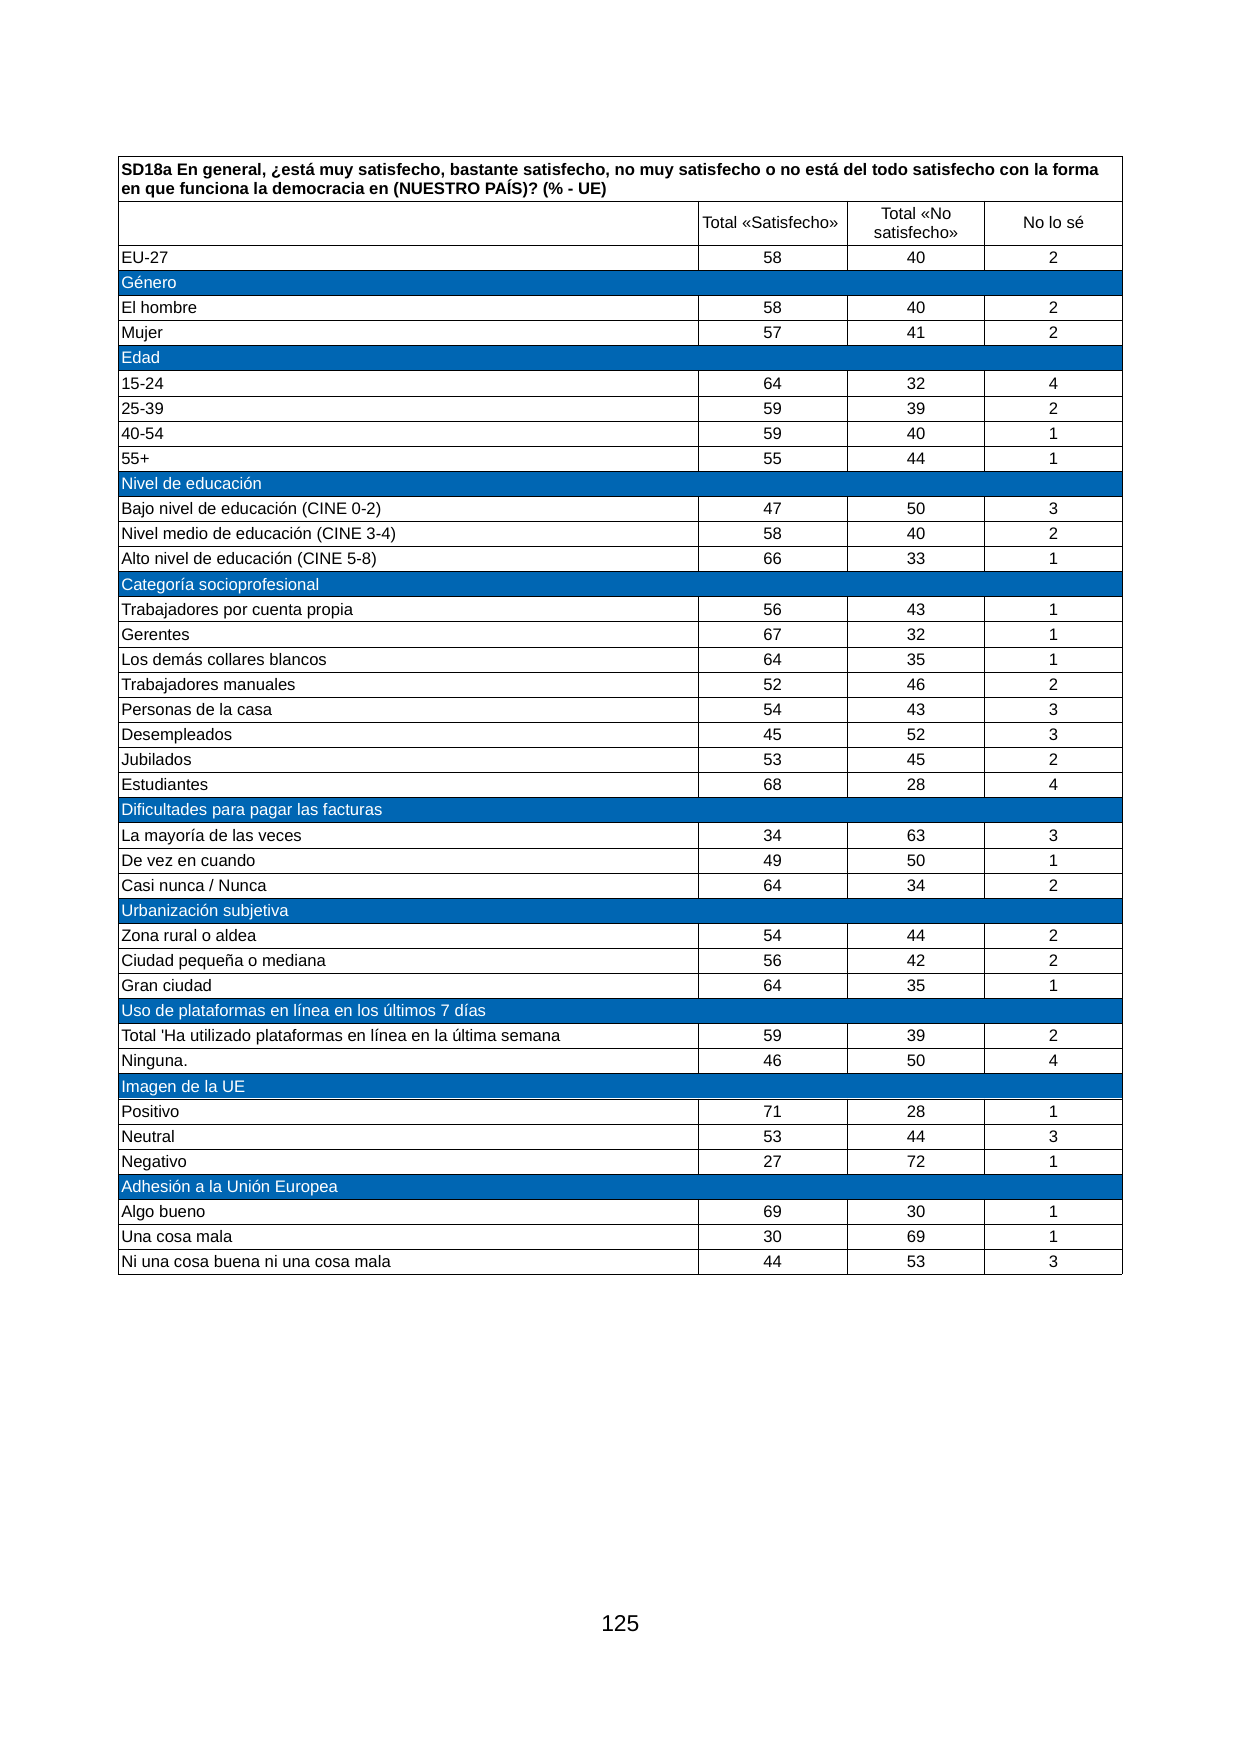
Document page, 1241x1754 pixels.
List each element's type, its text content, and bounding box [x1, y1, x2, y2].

table_cell Trabajadores por cuenta propia [119, 597, 698, 621]
table_cell 3 [985, 1125, 1122, 1149]
table_cell Trabajadores manuales [119, 673, 698, 697]
table_cell Neutral [119, 1125, 698, 1149]
table_cell 44 [848, 924, 984, 948]
table_cell 34 [699, 823, 847, 847]
table_cell 25-39 [119, 397, 698, 421]
table_cell 67 [699, 622, 847, 647]
table_cell 58 [699, 246, 847, 270]
table_cell Algo bueno [119, 1200, 698, 1224]
table_cell 50 [848, 849, 984, 872]
table_cell De vez en cuando [119, 849, 698, 872]
table_cell Uso de plataformas en línea en los últimos 7 días [119, 999, 1122, 1023]
table_cell 32 [848, 622, 984, 647]
table_cell 44 [699, 1250, 847, 1274]
table_cell 53 [699, 748, 847, 772]
table_cell 4 [985, 773, 1122, 797]
table_cell 71 [699, 1100, 847, 1123]
table_cell 46 [848, 673, 984, 697]
table_header SD18a En general, ¿está muy satisfecho, bastante satisfecho, no muy satisfecho o no está del todo satisfecho con la forma en que funciona la democracia en (NUESTRO PAÍS)? (% - UE) [119, 157, 1122, 201]
table_cell 72 [848, 1150, 984, 1174]
table_cell 56 [699, 949, 847, 973]
table_cell 44 [848, 1125, 984, 1149]
table_cell 1 [985, 1100, 1122, 1123]
table_cell 1 [985, 422, 1122, 446]
table_cell No lo sé [985, 202, 1122, 245]
table_cell 45 [848, 748, 984, 772]
table_cell 69 [848, 1225, 984, 1249]
table_cell Total «No satisfecho» [848, 202, 984, 245]
table_cell Urbanización subjetiva [119, 899, 1122, 923]
table_cell 50 [848, 497, 984, 521]
table_cell 35 [848, 648, 984, 672]
table_cell 2 [985, 874, 1122, 898]
table_cell EU-27 [119, 246, 698, 270]
table_cell El hombre [119, 296, 698, 320]
table_cell 45 [699, 723, 847, 747]
table_cell 64 [699, 974, 847, 998]
table_cell 57 [699, 321, 847, 345]
table_cell 1 [985, 648, 1122, 672]
table_cell Positivo [119, 1100, 698, 1123]
table_cell 33 [848, 547, 984, 571]
table_cell 2 [985, 748, 1122, 772]
table_cell Categoría socioprofesional [119, 572, 1122, 596]
table_cell Alto nivel de educación (CINE 5-8) [119, 547, 698, 571]
table_cell 59 [699, 422, 847, 446]
table_cell Estudiantes [119, 773, 698, 797]
table_cell Zona rural o aldea [119, 924, 698, 948]
table_cell 2 [985, 673, 1122, 697]
table_cell Imagen de la UE [119, 1074, 1122, 1098]
table_cell 56 [699, 597, 847, 621]
table_cell Una cosa mala [119, 1225, 698, 1249]
table_cell 32 [848, 371, 984, 396]
table_cell 28 [848, 773, 984, 797]
table_cell 58 [699, 522, 847, 546]
table_cell [119, 202, 698, 245]
table_cell 64 [699, 371, 847, 396]
table_cell Gran ciudad [119, 974, 698, 998]
table_cell 2 [985, 296, 1122, 320]
table_cell 28 [848, 1100, 984, 1123]
table_cell 47 [699, 497, 847, 521]
table_cell 40 [848, 246, 984, 270]
table_cell Edad [119, 346, 1122, 370]
table_cell 2 [985, 246, 1122, 270]
table_cell 50 [848, 1049, 984, 1073]
table_cell 43 [848, 597, 984, 621]
table_cell 40 [848, 296, 984, 320]
table_cell 27 [699, 1150, 847, 1174]
table_cell 1 [985, 1200, 1122, 1224]
table_cell Total «Satisfecho» [699, 202, 847, 245]
table_cell 53 [699, 1125, 847, 1149]
table_cell 54 [699, 698, 847, 722]
table_cell 64 [699, 874, 847, 898]
table_cell 2 [985, 1024, 1122, 1048]
table_cell Nivel de educación [119, 472, 1122, 496]
table_cell 2 [985, 522, 1122, 546]
table_cell 4 [985, 1049, 1122, 1073]
table_cell 52 [699, 673, 847, 697]
table_cell 58 [699, 296, 847, 320]
table_cell 3 [985, 823, 1122, 847]
table_cell 15-24 [119, 371, 698, 396]
table_cell 35 [848, 974, 984, 998]
table_cell 1 [985, 547, 1122, 571]
table_cell 68 [699, 773, 847, 797]
table_cell 34 [848, 874, 984, 898]
table_cell 30 [848, 1200, 984, 1224]
table_cell 55+ [119, 447, 698, 471]
table_cell 1 [985, 447, 1122, 471]
table_cell 63 [848, 823, 984, 847]
table_cell Bajo nivel de educación (CINE 0-2) [119, 497, 698, 521]
table_cell Personas de la casa [119, 698, 698, 722]
table_cell 1 [985, 622, 1122, 647]
table_cell Mujer [119, 321, 698, 345]
table_cell 59 [699, 397, 847, 421]
table_cell 3 [985, 1250, 1122, 1274]
table_cell 59 [699, 1024, 847, 1048]
table_cell 3 [985, 698, 1122, 722]
table_cell 2 [985, 397, 1122, 421]
table_cell Dificultades para pagar las facturas [119, 798, 1122, 822]
table_cell 3 [985, 497, 1122, 521]
table_cell 40 [848, 522, 984, 546]
table_cell 42 [848, 949, 984, 973]
table_cell 2 [985, 924, 1122, 948]
table_cell 30 [699, 1225, 847, 1249]
table_cell Los demás collares blancos [119, 648, 698, 672]
table_cell La mayoría de las veces [119, 823, 698, 847]
table_cell 1 [985, 849, 1122, 872]
table_cell 39 [848, 1024, 984, 1048]
table_cell 4 [985, 371, 1122, 396]
table_cell 39 [848, 397, 984, 421]
table_cell 64 [699, 648, 847, 672]
table_cell 1 [985, 1150, 1122, 1174]
table_cell 1 [985, 597, 1122, 621]
table_cell Casi nunca / Nunca [119, 874, 698, 898]
table_cell 52 [848, 723, 984, 747]
table_cell Género [119, 271, 1122, 295]
table_cell Ninguna. [119, 1049, 698, 1073]
table_cell Negativo [119, 1150, 698, 1174]
table_cell Desempleados [119, 723, 698, 747]
table_cell 2 [985, 321, 1122, 345]
table_cell Jubilados [119, 748, 698, 772]
table_cell Gerentes [119, 622, 698, 647]
table_cell 1 [985, 1225, 1122, 1249]
table_cell 55 [699, 447, 847, 471]
table_cell 69 [699, 1200, 847, 1224]
table_cell 40 [848, 422, 984, 446]
table_cell Nivel medio de educación (CINE 3-4) [119, 522, 698, 546]
table_cell 54 [699, 924, 847, 948]
table_cell 1 [985, 974, 1122, 998]
table_cell 53 [848, 1250, 984, 1274]
table_cell 41 [848, 321, 984, 345]
table_cell 2 [985, 949, 1122, 973]
table_cell 43 [848, 698, 984, 722]
table_cell 44 [848, 447, 984, 471]
table_cell 49 [699, 849, 847, 872]
table_cell Ciudad pequeña o mediana [119, 949, 698, 973]
table_cell 46 [699, 1049, 847, 1073]
table_cell 40-54 [119, 422, 698, 446]
table_cell 66 [699, 547, 847, 571]
table_cell Ni una cosa buena ni una cosa mala [119, 1250, 698, 1274]
table_cell Adhesión a la Unión Europea [119, 1175, 1122, 1199]
table_cell Total 'Ha utilizado plataformas en línea en la última semana [119, 1024, 698, 1048]
table_cell 3 [985, 723, 1122, 747]
